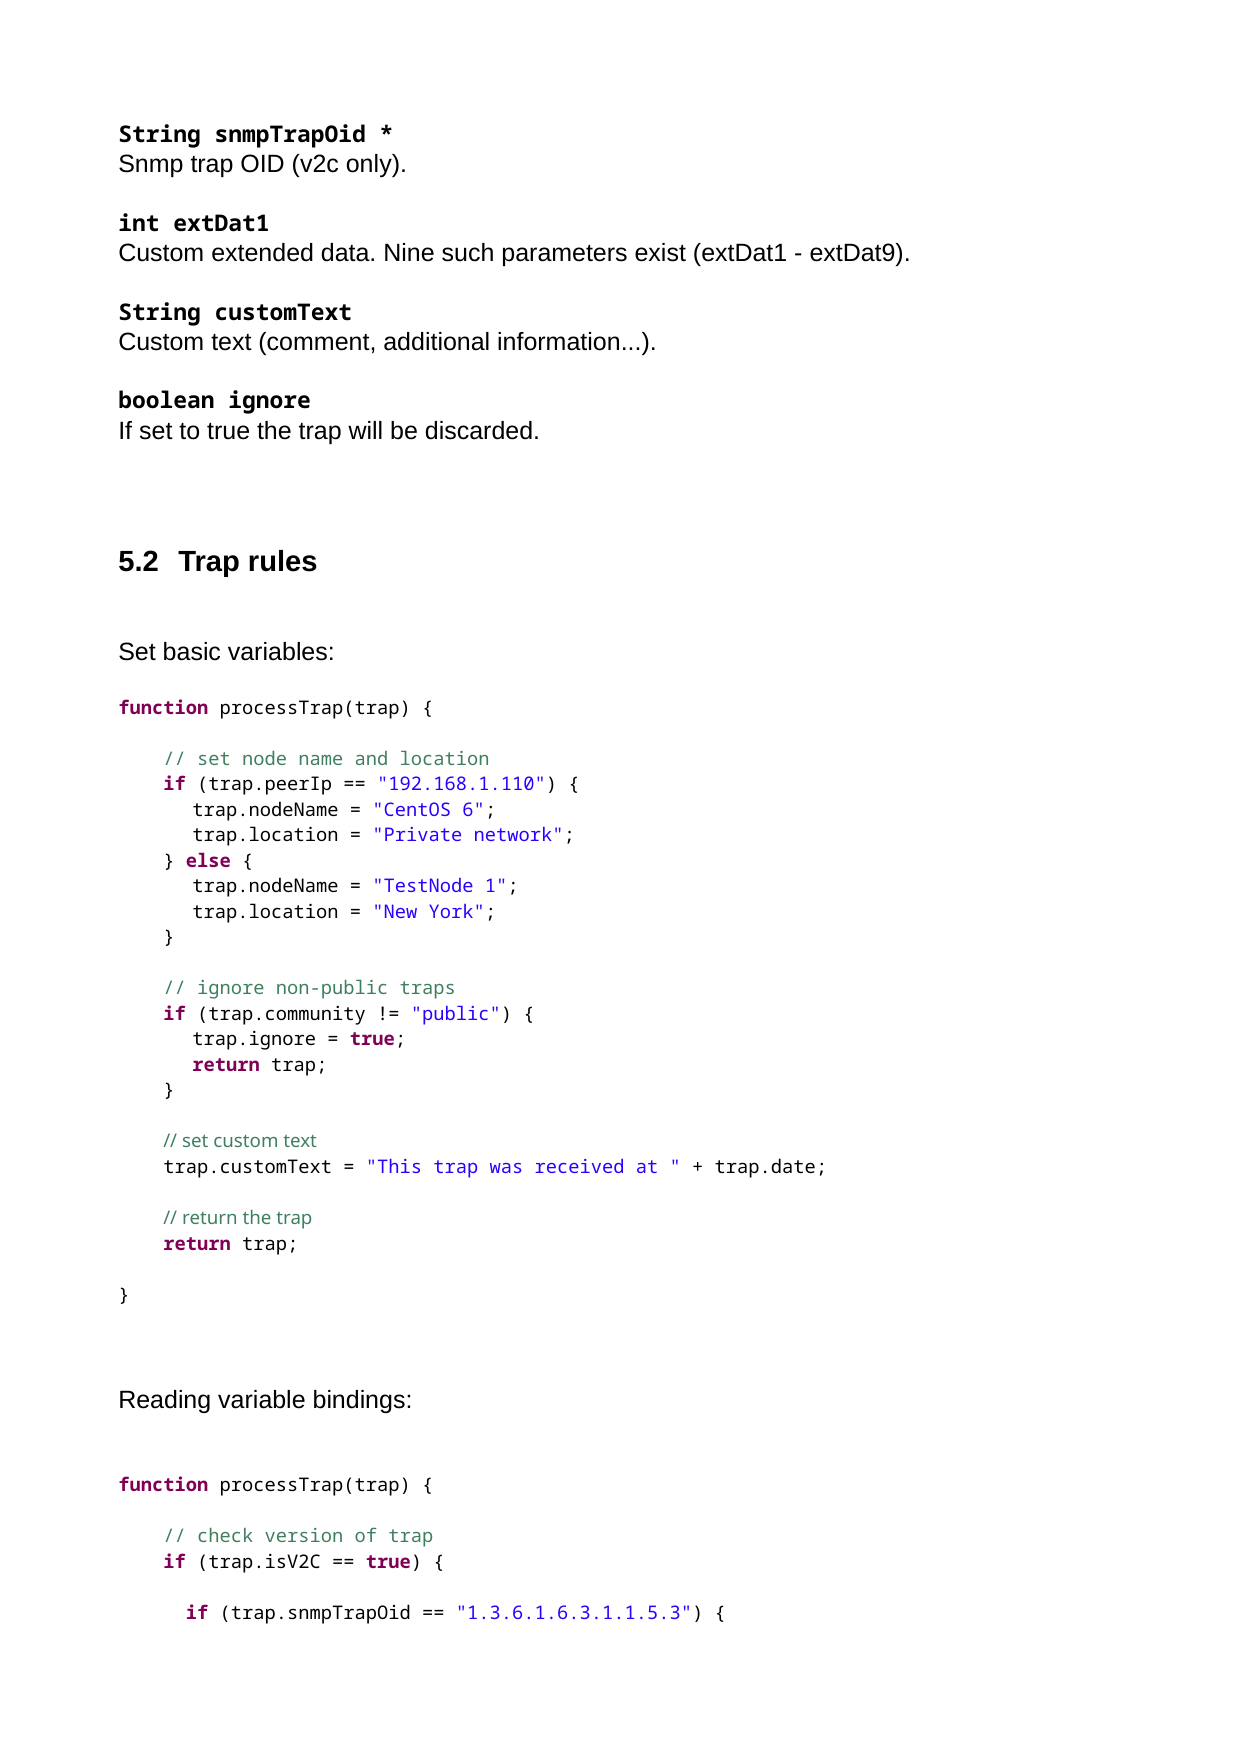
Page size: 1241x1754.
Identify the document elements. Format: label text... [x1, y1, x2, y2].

text boolean ignore [118, 384, 1122, 416]
text int extDat1 [118, 207, 1122, 238]
text if (trap.isV2C == true) { [118, 1548, 1122, 1574]
text } [118, 924, 1122, 949]
text If set to true the trap will be discarded. [118, 416, 1122, 444]
text if (trap.community != "public") { [118, 1000, 1122, 1026]
text // return the trap [118, 1204, 1122, 1230]
text } [118, 1281, 1122, 1306]
text if (trap.snmpTrapOid == "1.3.6.1.6.3.1.1.5.3") { [118, 1599, 1122, 1625]
text Custom extended data. Nine such parameters exist (extDat1 - extDat9). [118, 238, 1122, 267]
text } else { [118, 847, 1122, 873]
text // set custom text [118, 1128, 1122, 1153]
text trap.location = "Private network"; [118, 822, 1122, 847]
text // check version of trap [118, 1523, 1122, 1548]
text Snmp trap OID (v2c only). [118, 149, 1122, 178]
text if (trap.peerIp == "192.168.1.110") { [118, 771, 1122, 796]
text // ignore non-public traps [118, 975, 1122, 1000]
text function processTrap(trap) { [118, 1472, 1122, 1497]
text return trap; [118, 1051, 1122, 1077]
subtitle Trap rules [118, 544, 1122, 578]
text Custom text (comment, additional information...). [118, 327, 1122, 356]
text String customText [118, 296, 1122, 327]
text return trap; [118, 1230, 1122, 1255]
text function processTrap(trap) { [118, 694, 1122, 719]
text Reading variable bindings: [118, 1386, 1122, 1414]
text trap.location = "New York"; [118, 898, 1122, 924]
text String snmpTrapOid * [118, 118, 1122, 149]
text // set node name and location [118, 745, 1122, 771]
text trap.customText = "This trap was received at " + trap.date; [118, 1153, 1122, 1179]
text trap.nodeName = "TestNode 1"; [118, 873, 1122, 898]
text } [118, 1077, 1122, 1102]
text trap.ignore = true; [118, 1026, 1122, 1051]
text trap.nodeName = "CentOS 6"; [118, 796, 1122, 822]
text Set basic variables: [118, 636, 1122, 665]
